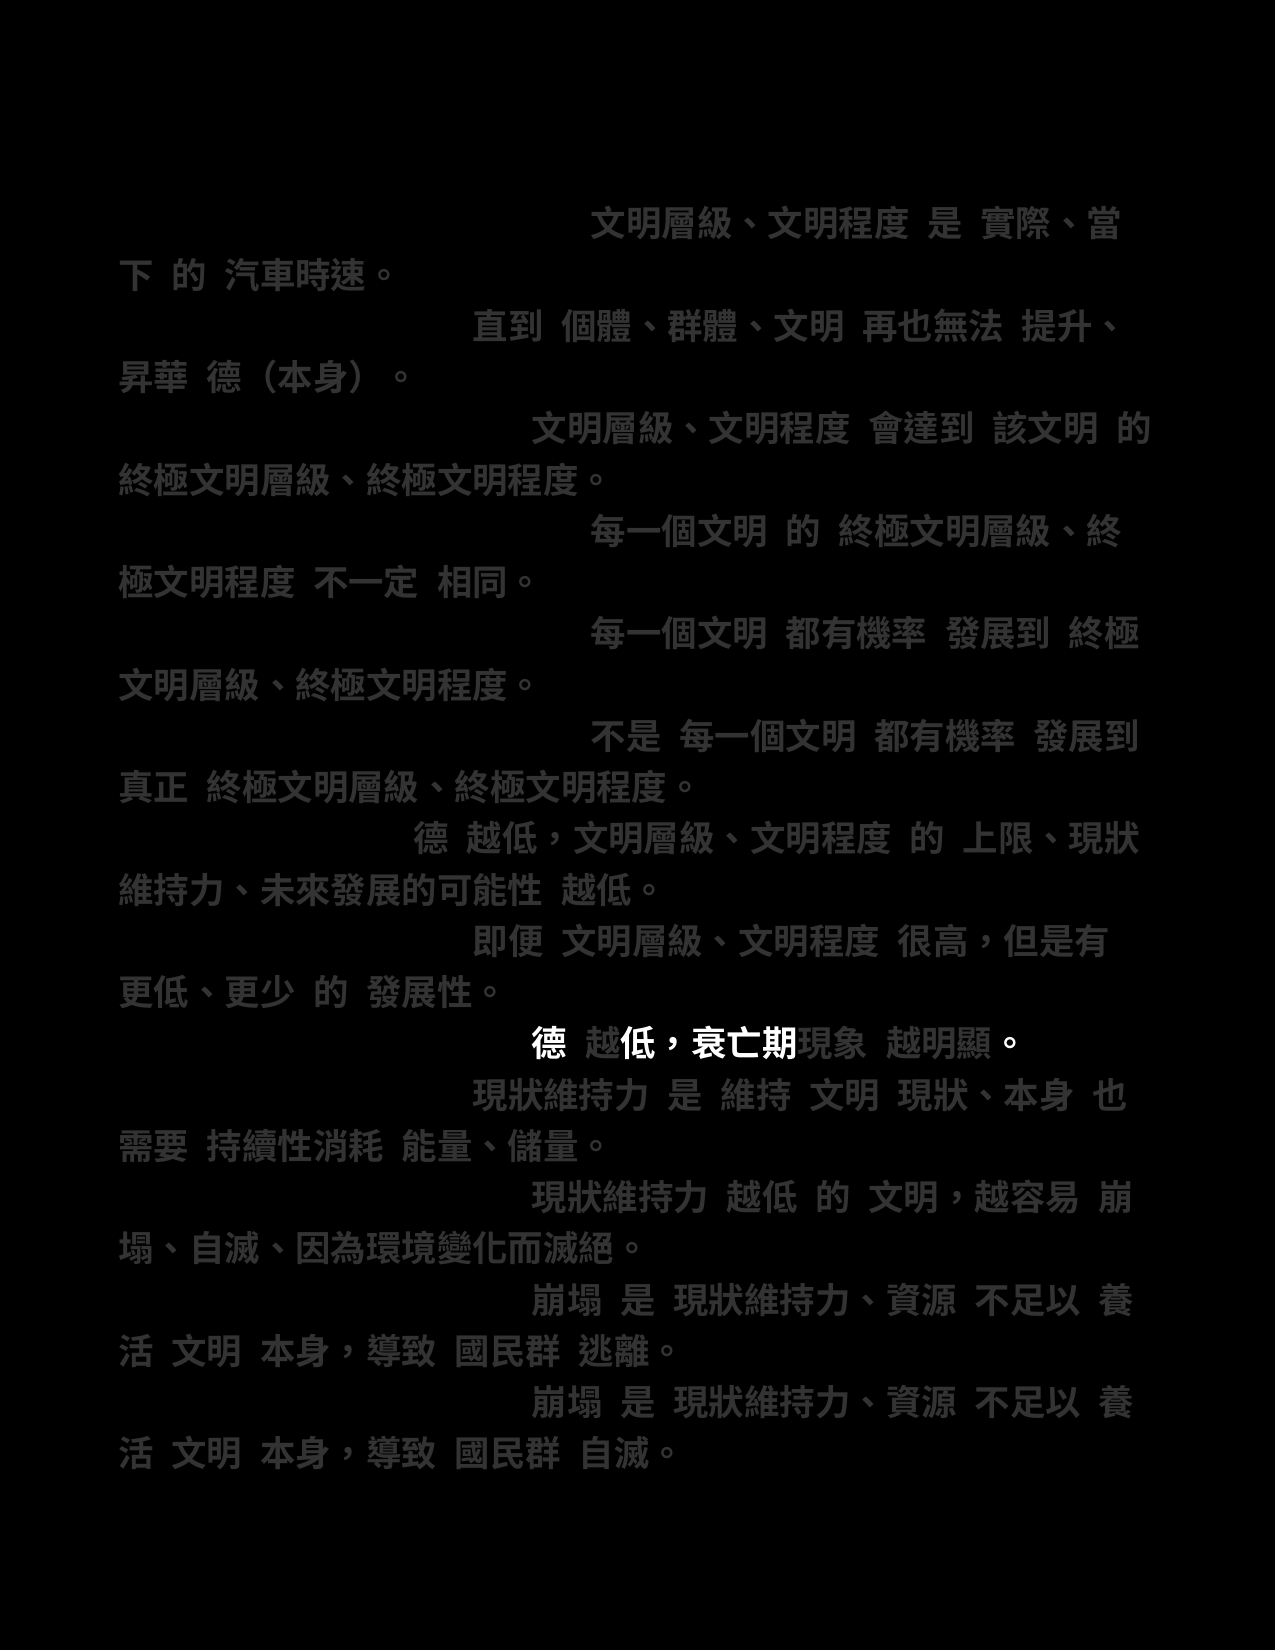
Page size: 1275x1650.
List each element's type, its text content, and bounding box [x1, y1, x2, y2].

text 直到 個體、群體、文明 再也無法 提升、昇華 德（本身）。 [118, 298, 1157, 401]
text 每一個文明 都有機率 發展到 終極文明層級、終極文明程度。 [118, 606, 1157, 708]
text 文明層級、文明程度 是 實際、當下 的 汽車時速。 [118, 196, 1157, 298]
text 每一個文明 的 終極文明層級、終極文明程度 不一定 相同。 [118, 503, 1157, 606]
text 不是 每一個文明 都有機率 發展到 真正 終極文明層級、終極文明程度。 [118, 708, 1157, 811]
text 德 越低，衰亡期現象 越明顯。 [118, 1016, 1157, 1067]
text 現狀維持力 越低 的 文明，越容易 崩塌、自滅、因為環境變化而滅絕。 [118, 1169, 1157, 1272]
text 即便 文明層級、文明程度 很高，但是有 更低、更少 的 發展性。 [118, 913, 1157, 1016]
text 德 越低，文明層級、文明程度 的 上限、現狀維持力、未來發展的可能性 越低。 [118, 811, 1157, 913]
text 崩塌 是 現狀維持力、資源 不足以 養活 文明 本身，導致 國民群 自滅。 [118, 1374, 1157, 1477]
text 文明層級、文明程度 會達到 該文明 的 終極文明層級、終極文明程度。 [118, 401, 1157, 503]
text 崩塌 是 現狀維持力、資源 不足以 養活 文明 本身，導致 國民群 逃離。 [118, 1272, 1157, 1374]
text 現狀維持力 是 維持 文明 現狀、本身 也需要 持續性消耗 能量、儲量。 [118, 1067, 1157, 1169]
